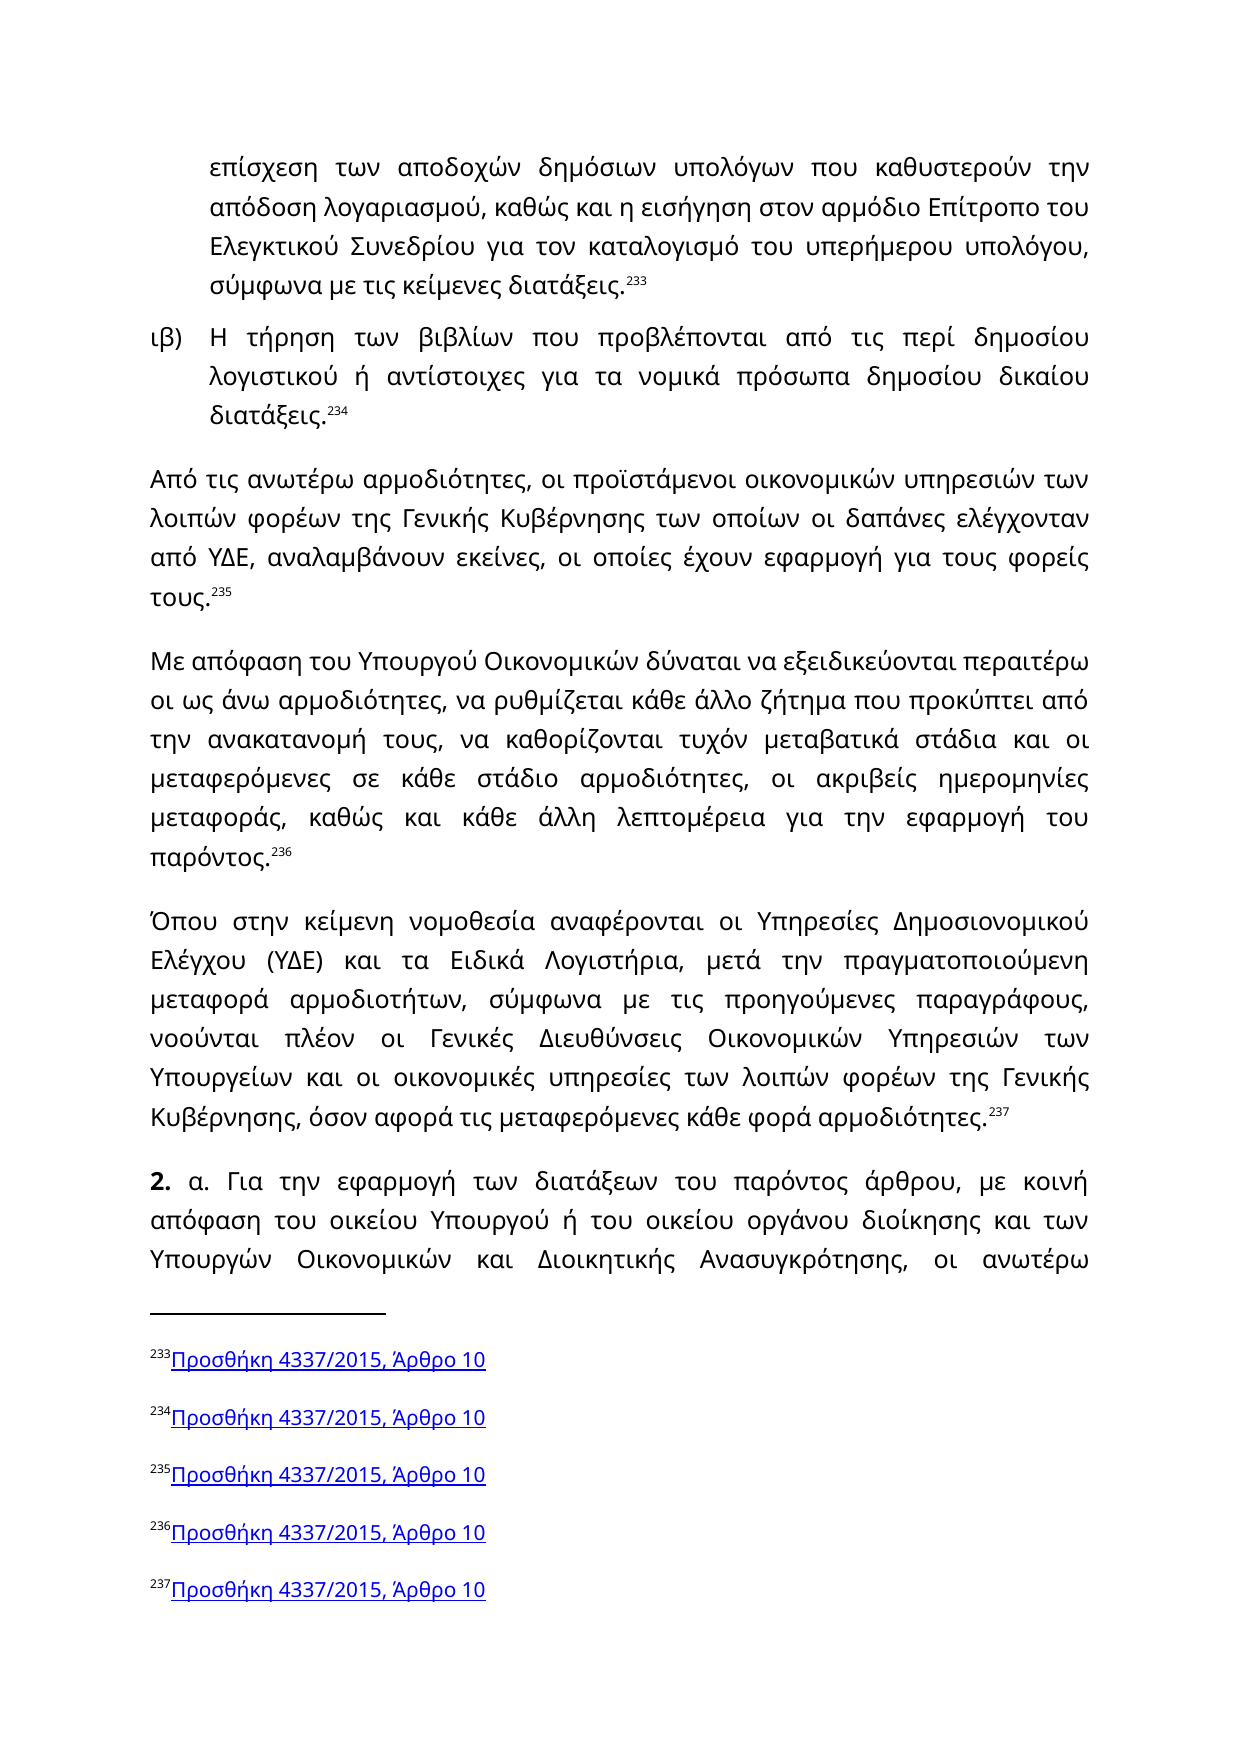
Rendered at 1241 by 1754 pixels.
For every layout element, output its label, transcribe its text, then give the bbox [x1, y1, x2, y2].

text Από τις ανωτέρω αρμοδιότητες, οι προϊστάμενοι οικονομικών υπηρεσιών των λοιπών φορέων της Γενικής Κυβέρνησης των οποίων οι δαπάνες ελέγχονταν από ΥΔΕ, αναλαμβάνουν εκείνες, οι οποίες έχουν εφαρμογή για τους φορείς τους. [150, 462, 1090, 613]
text Προσθήκη 4337/2015, Άρθρο 10 [150, 1345, 1090, 1373]
text 2. α. Για την εφαρμογή των διατάξεων του παρόντος άρθρου, με κοινή απόφαση του οικείου Υπουργού ή του οικείου οργάνου διοίκησης και των Υπουργών Οικονομικών και Διοικητικής Ανασυγκρότησης, οι ανωτέρω [150, 1163, 1090, 1276]
text Με απόφαση του Υπουργού Οικονομικών δύναται να εξειδικεύονται περαιτέρω οι ως άνω αρμοδιότητες, να ρυθμίζεται κάθε άλλο ζήτημα που προκύπτει από την ανακατανομή τους, να καθορίζονται τυχόν μεταβατικά στάδια και οι μεταφερόμενες σε κάθε στάδιο αρμοδιότητες, οι ακριβείς ημερομηνίες μεταφοράς, καθώς και κάθε άλλη λεπτομέρεια για την εφαρμογή του παρόντος. [150, 643, 1090, 873]
text Όπου στην κείμενη νομοθεσία αναφέρονται οι Υπηρεσίες Δημοσιονομικού Ελέγχου (ΥΔΕ) και τα Ειδικά Λογιστήρια, μετά την πραγματοποιούμενη μεταφορά αρμοδιοτήτων, σύμφωνα με τις προηγούμενες παραγράφους, νοούνται πλέον οι Γενικές Διευθύνσεις Οικονομικών Υπηρεσιών των Υπουργείων και οι οικονομικές υπηρεσίες των λοιπών φορέων της Γενικής Κυβέρνησης, όσον αφορά τις μεταφερόμενες κάθε φορά αρμοδιότητες. [150, 903, 1090, 1133]
text Προσθήκη 4337/2015, Άρθρο 10 [150, 1403, 1090, 1431]
list επίσχεση των αποδοχών δημόσιων υπολόγων που καθυστερούν την απόδοση λογαριασμού, καθώς και η εισήγηση στον αρμόδιο Επίτροπο του Ελεγκτικού Συνεδρίου για τον καταλογισμό του υπερήμερου υπολόγου, σύμφωνα με τις κείμενες διατάξεις. [150, 150, 1090, 302]
text Προσθήκη 4337/2015, Άρθρο 10 [150, 1576, 1090, 1604]
text Προσθήκη 4337/2015, Άρθρο 10 [150, 1518, 1090, 1546]
text Προσθήκη 4337/2015, Άρθρο 10 [150, 1460, 1090, 1489]
list ιβ) Η τήρηση των βιβλίων που προβλέπονται από τις περί δημοσίου λογιστικού ή αντίστοιχες για τα νομικά πρόσωπα δημοσίου δικαίου διατάξεις. [150, 319, 1090, 432]
